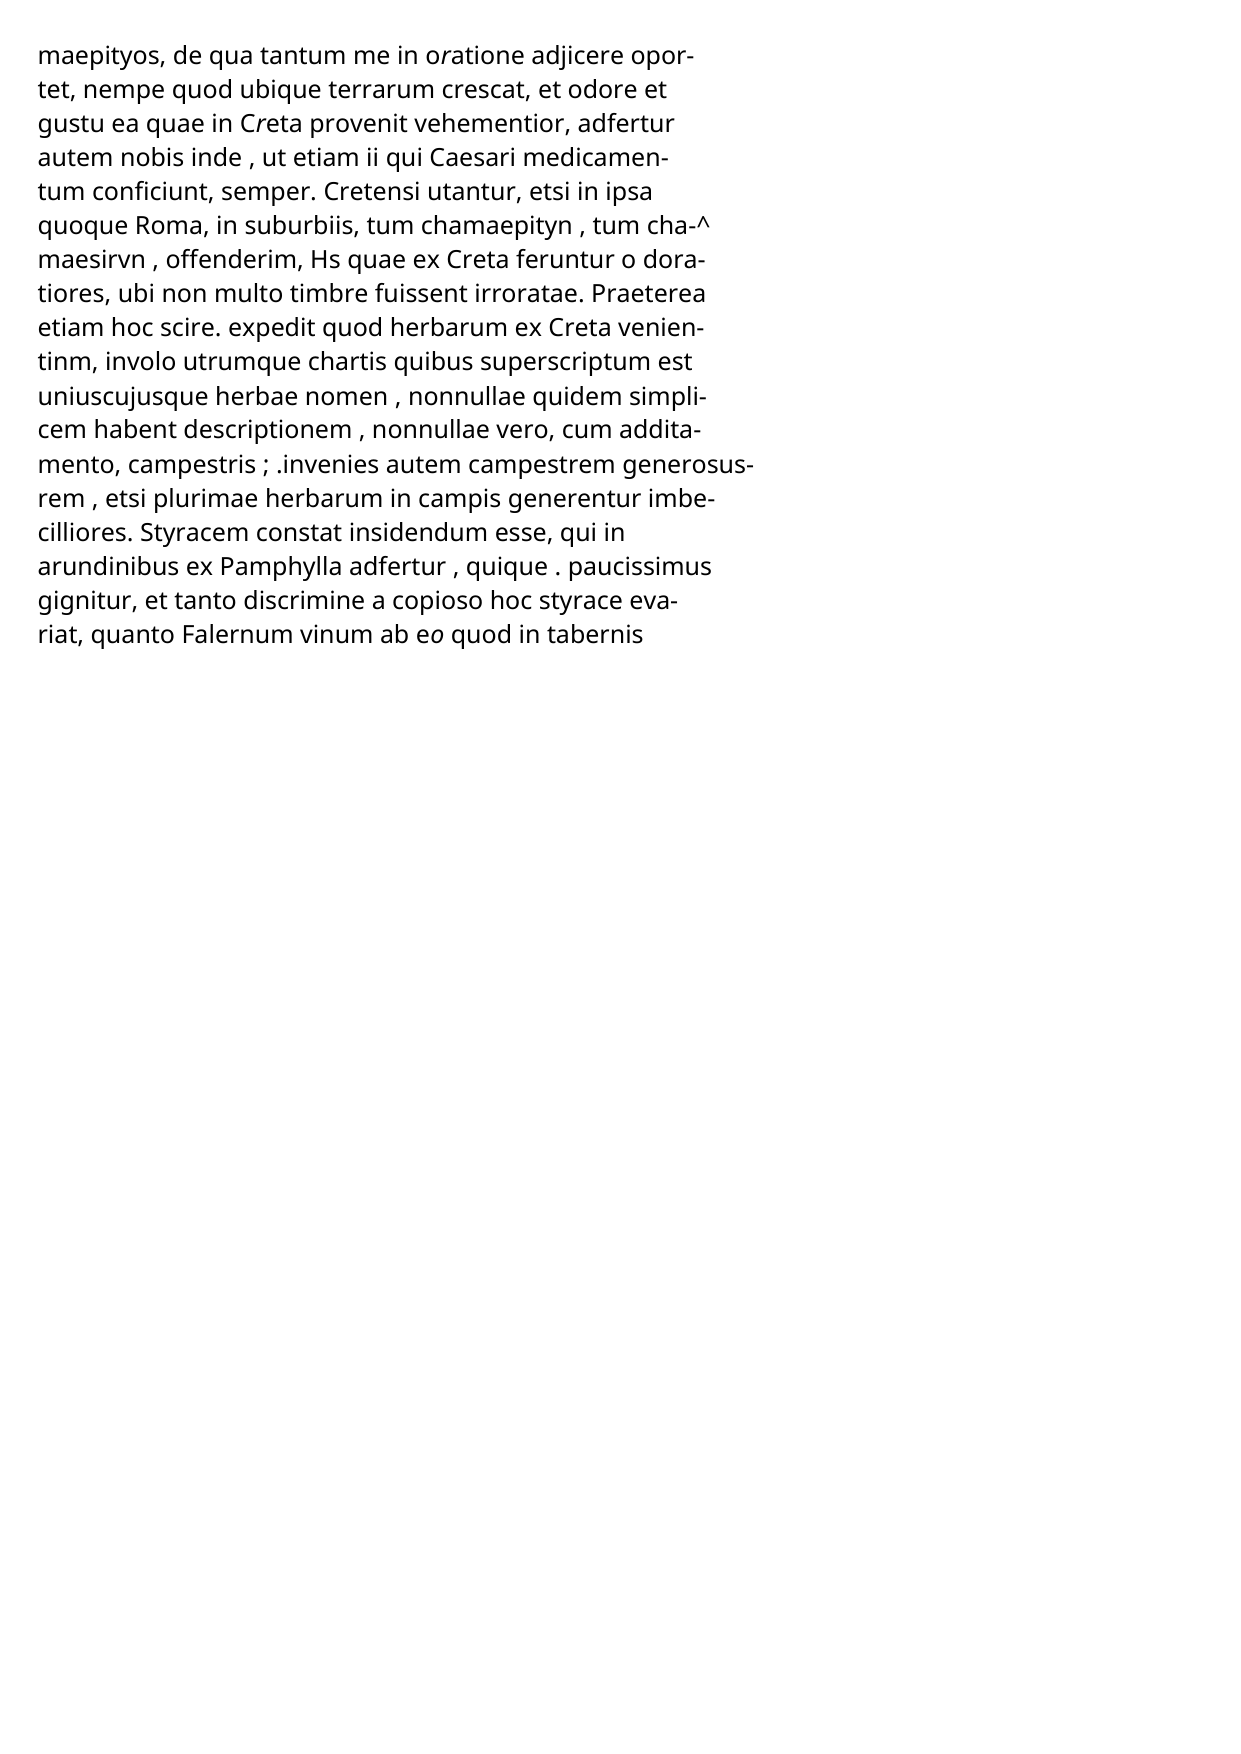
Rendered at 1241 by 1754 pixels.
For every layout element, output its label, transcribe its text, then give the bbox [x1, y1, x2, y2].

text maepityos, de qua tantum me in oratione adjicere opor- tet, nempe quod ubique terrarum crescat, et odore et gustu ea quae in Creta provenit vehementior, adfertur autem nobis inde , ut etiam ii qui Caesari medicamen- tum conficiunt, semper. Cretensi utantur, etsi in ipsa quoque Roma, in suburbiis, tum chamaepityn , tum cha-^ maesirvn , offenderim, Hs quae ex Creta feruntur o dora- tiores, ubi non multo timbre fuissent irroratae. Praeterea etiam hoc scire. expedit quod herbarum ex Creta venien- tinm, involo utrumque chartis quibus superscriptum est uniuscujusque herbae nomen , nonnullae quidem simpli- cem habent descriptionem , nonnullae vero, cum addita- mento, campestris ; .invenies autem campestrem generosus- rem , etsi plurimae herbarum in campis generentur imbe- cilliores. Styracem constat insidendum esse, qui in arundinibus ex Pamphylla adfertur , quique . paucissimus gignitur, et tanto discrimine a copioso hoc styrace eva- riat, quanto Falernum vinum ab eo quod in tabernis [37, 37, 1203, 651]
